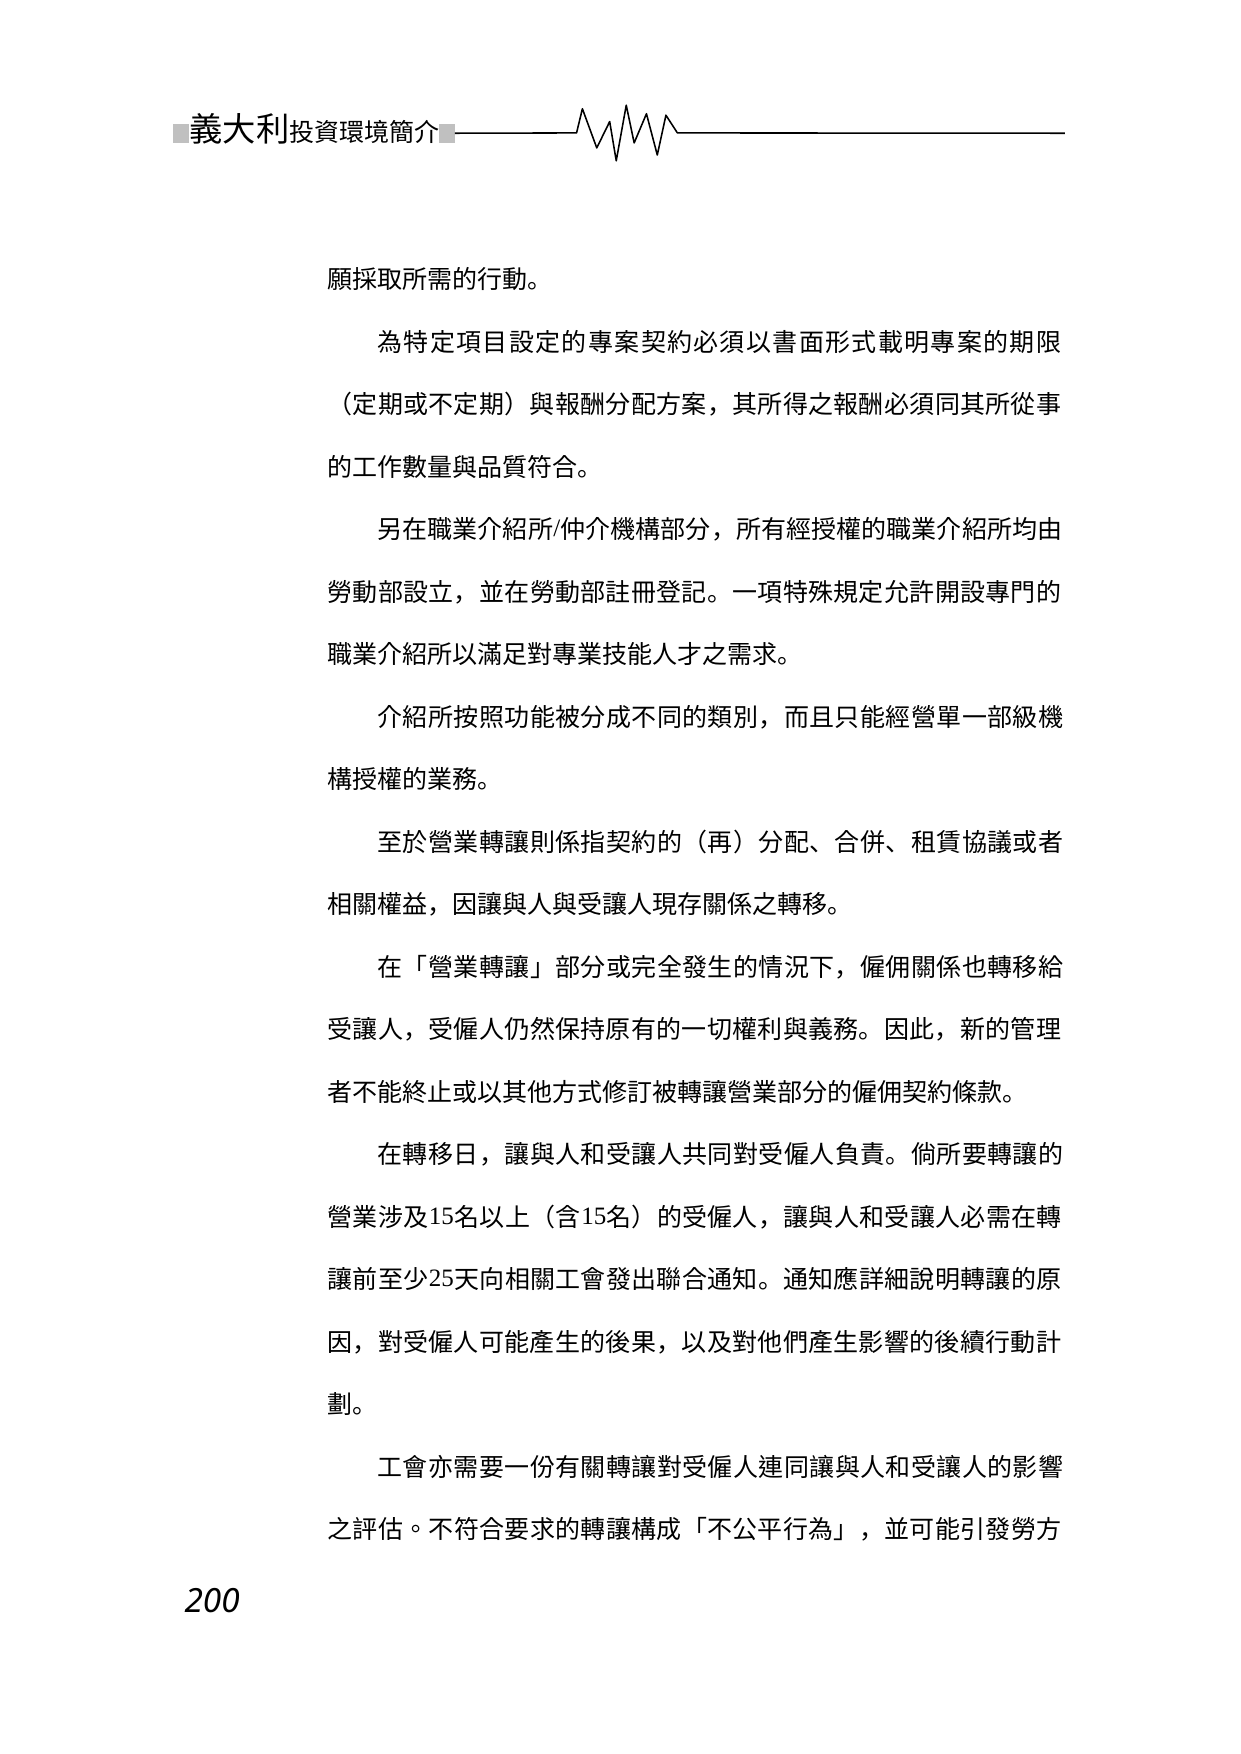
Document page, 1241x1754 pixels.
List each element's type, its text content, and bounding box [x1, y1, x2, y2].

text 在轉移日，讓與人和受讓人共同對受僱人負責。倘所要轉讓的營業涉及15名以上（含15名）的受僱人，讓與人和受讓人必需在轉讓前至少25天向相關工會發出聯合通知。通知應詳細說明轉讓的原因，對受僱人可能產生的後果，以及對他們產生影響的後續行動計劃。 [327, 1111, 1063, 1424]
text 另在職業介紹所/仲介機構部分，所有經授權的職業介紹所均由勞動部設立，並在勞動部註冊登記。一項特殊規定允許開設專門的職業介紹所以滿足對專業技能人才之需求。 [327, 486, 1063, 674]
text 在「營業轉讓」部分或完全發生的情況下，僱佣關係也轉移給受讓人，受僱人仍然保持原有的一切權利與義務。因此，新的管理者不能終止或以其他方式修訂被轉讓營業部分的僱佣契約條款。 [327, 924, 1063, 1111]
text 至於營業轉讓則係指契約的（再）分配、合併、租賃協議或者相關權益，因讓與人與受讓人現存關係之轉移。 [327, 799, 1063, 924]
text 工會亦需要一份有關轉讓對受僱人連同讓與人和受讓人的影響之評估。不符合要求的轉讓構成「不公平行為」，並可能引發勞方 [327, 1424, 1063, 1549]
text 願採取所需的行動。 [327, 236, 1063, 299]
text 為特定項目設定的專案契約必須以書面形式載明專案的期限（定期或不定期）與報酬分配方案，其所得之報酬必須同其所從事的工作數量與品質符合。 [327, 299, 1063, 486]
text 介紹所按照功能被分成不同的類別，而且只能經營單一部級機構授權的業務。 [327, 674, 1063, 799]
